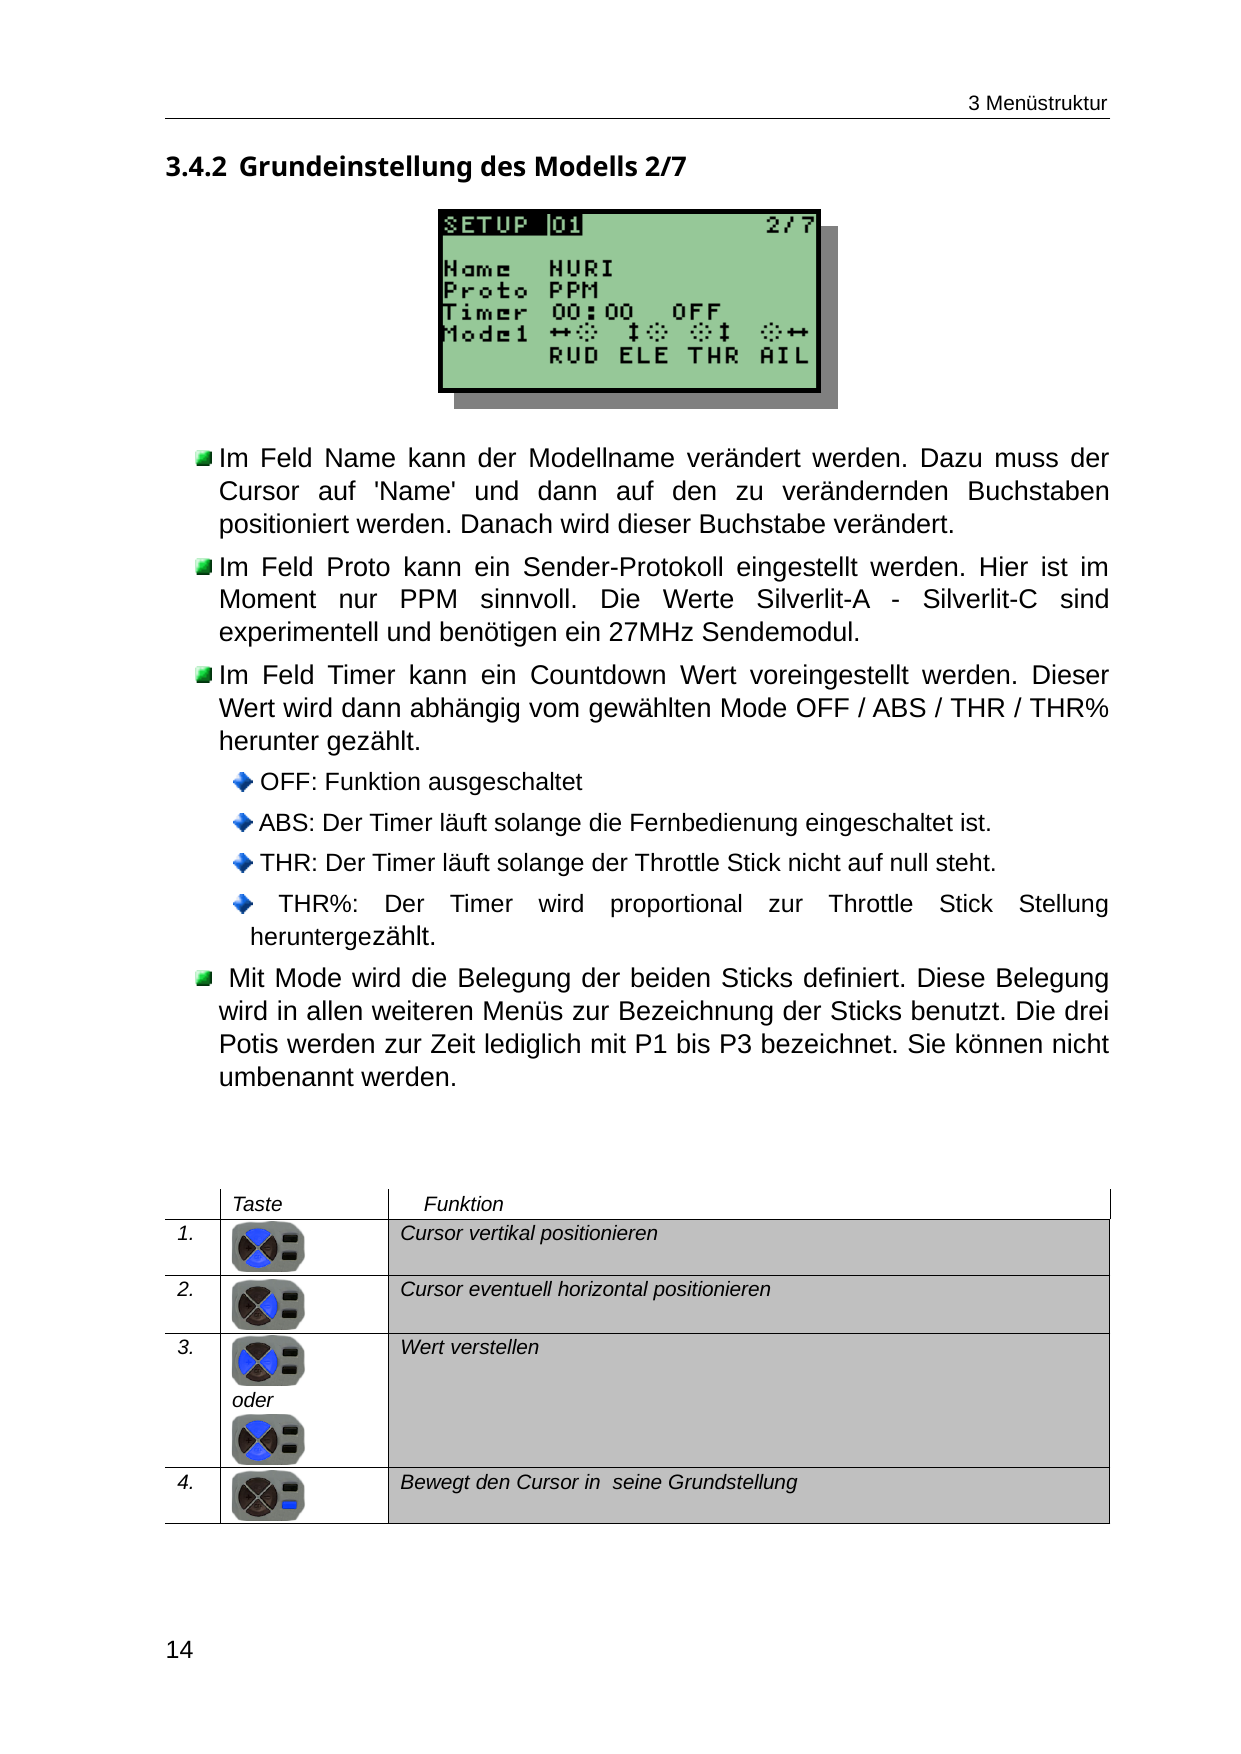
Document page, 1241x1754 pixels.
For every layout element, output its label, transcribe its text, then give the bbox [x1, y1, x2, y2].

picture [231, 1221, 306, 1272]
picture [231, 1279, 306, 1330]
table_cell Wert verstellen [389, 1334, 1109, 1467]
table_header Funktion [389, 1189, 1110, 1219]
picture [195, 558, 212, 575]
table_cell 3. [165, 1334, 220, 1467]
list OFF: Funktion ausgeschaltet [203, 768, 1110, 796]
picture [442, 214, 817, 388]
list Im Feld Name kann der Modellname verändert werden. Dazu muss der Cursor auf 'Name' und dann auf den zu verändernden Buchstaben positioniert werden. Danach wird dieser Buchstabe verändert. [165, 443, 1110, 539]
picture [195, 666, 212, 683]
table_cell Cursor eventuell horizontal positionieren [389, 1276, 1109, 1333]
list THR: Der Timer läuft solange der Throttle Stick nicht auf null steht. [203, 849, 1110, 877]
list ABS: Der Timer läuft solange die Fernbedienung eingeschaltet ist. [203, 809, 1110, 837]
table_cell 4. [165, 1468, 220, 1523]
table_cell Bewegt den Cursor in seine Grundstellung [389, 1468, 1109, 1523]
table_cell Cursor vertikal positionieren [389, 1220, 1109, 1275]
subtitle Grundeinstellung des Modells 2/7 [165, 147, 1110, 184]
table_header Taste [221, 1189, 388, 1219]
list THR%: Der Timer wird proportional zur Throttle Stick Stellung heruntergezählt. [203, 890, 1110, 951]
picture [233, 813, 253, 832]
picture [233, 853, 253, 873]
picture [195, 970, 212, 986]
table_cell [221, 1468, 388, 1523]
list Im Feld Proto kann ein Sender-Protokoll eingestellt werden. Hier ist im Moment nur PPM sinnvoll. Die Werte Silverlit-A - Silverlit-C sind experimentell und benötigen ein 27MHz Sendemodul. [165, 551, 1110, 647]
table_cell 1. [165, 1220, 220, 1275]
picture [231, 1470, 306, 1521]
picture [233, 894, 253, 914]
table_cell 2. [165, 1276, 220, 1333]
picture [195, 450, 212, 466]
list Mit Mode wird die Belegung der beiden Sticks definiert. Diese Belegung wird in allen weiteren Menüs zur Bezeichnung der Sticks benutzt. Die drei Potis werden zur Zeit lediglich mit P1 bis P3 bezeichnet. Sie können nicht umbenannt werden. [165, 963, 1110, 1092]
table_header [165, 1189, 220, 1219]
table_cell [221, 1276, 388, 1333]
table_cell oder [221, 1334, 388, 1467]
picture [233, 772, 253, 792]
picture [231, 1414, 306, 1465]
table_cell [221, 1220, 388, 1275]
list Im Feld Timer kann ein Countdown Wert voreingestellt werden. Dieser Wert wird dann abhängig vom gewählten Mode OFF / ABS / THR / THR% herunter gezählt. [165, 660, 1110, 756]
picture [231, 1335, 306, 1386]
